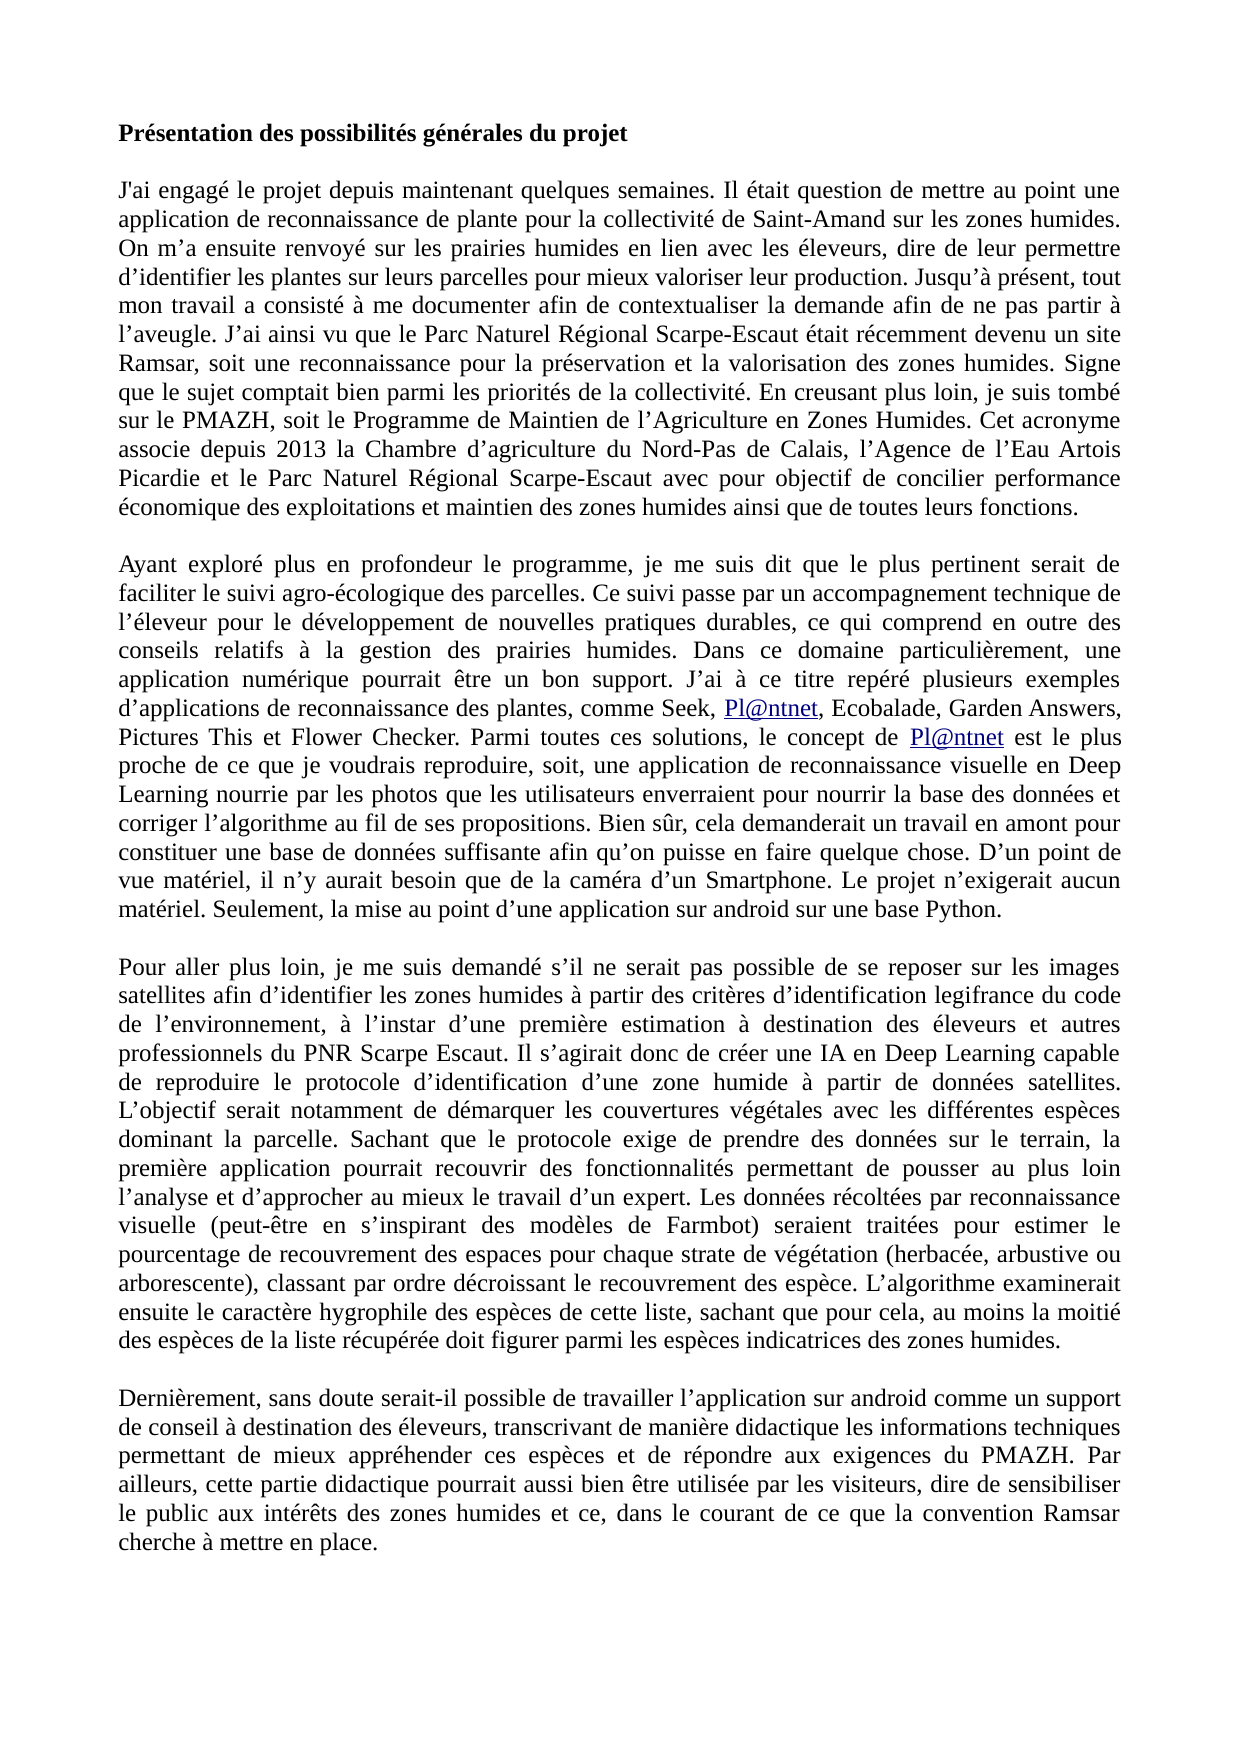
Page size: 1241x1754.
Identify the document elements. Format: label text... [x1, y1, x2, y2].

text Pour aller plus loin, je me suis demandé s’il ne serait pas possible de se reposer sur les images satellites afin d’identifier les zones humides à partir des critères d’identification legifrance du code de l’environnement, à l’instar d’une première estimation à destination des éleveurs et autres professionnels du PNR Scarpe Escaut. Il s’agirait donc de créer une IA en Deep Learning capable de reproduire le protocole d’identification d’une zone humide à partir de données satellites. L’objectif serait notamment de démarquer les couvertures végétales avec les différentes espèces dominant la parcelle. Sachant que le protocole exige de prendre des données sur le terrain, la première application pourrait recouvrir des fonctionnalités permettant de pousser au plus loin l’analyse et d’approcher au mieux le travail d’un expert. Les données récoltées par reconnaissance visuelle (peut-être en s’inspirant des modèles de Farmbot) seraient traitées pour estimer le pourcentage de recouvrement des espaces pour chaque strate de végétation (herbacée, arbustive ou arborescente), classant par ordre décroissant le recouvrement des espèce. L’algorithme examinerait ensuite le caractère hygrophile des espèces de cette liste, sachant que pour cela, au moins la moitié des espèces de la liste récupérée doit figurer parmi les espèces indicatrices des zones humides. [118, 952, 1122, 1354]
text Présentation des possibilités générales du projet [118, 118, 1122, 147]
text Dernièrement, sans doute serait-il possible de travailler l’application sur android comme un support de conseil à destination des éleveurs, transcrivant de manière didactique les informations techniques permettant de mieux appréhender ces espèces et de répondre aux exigences du PMAZH. Par ailleurs, cette partie didactique pourrait aussi bien être utilisée par les visiteurs, dire de sensibiliser le public aux intérêts des zones humides et ce, dans le courant de ce que la convention Ramsar cherche à mettre en place. [118, 1383, 1122, 1556]
text Ayant exploré plus en profondeur le programme, je me suis dit que le plus pertinent serait de faciliter le suivi agro-écologique des parcelles. Ce suivi passe par un accompagnement technique de l’éleveur pour le développement de nouvelles pratiques durables, ce qui comprend en outre des conseils relatifs à la gestion des prairies humides. Dans ce domaine particulièrement, une application numérique pourrait être un bon support. J’ai à ce titre repéré plusieurs exemples d’applications de reconnaissance des plantes, comme Seek, Pl@ntnet, Ecobalade, Garden Answers, Pictures This et Flower Checker. Parmi toutes ces solutions, le concept de Pl@ntnet est le plus proche de ce que je voudrais reproduire, soit, une application de reconnaissance visuelle en Deep Learning nourrie par les photos que les utilisateurs enverraient pour nourrir la base des données et corriger l’algorithme au fil de ses propositions. Bien sûr, cela demanderait un travail en amont pour constituer une base de données suffisante afin qu’on puisse en faire quelque chose. D’un point de vue matériel, il n’y aurait besoin que de la caméra d’un Smartphone. Le projet n’exigerait aucun matériel. Seulement, la mise au point d’une application sur android sur une base Python. [118, 549, 1122, 923]
text J'ai engagé le projet depuis maintenant quelques semaines. Il était question de mettre au point une application de reconnaissance de plante pour la collectivité de Saint-Amand sur les zones humides. On m’a ensuite renvoyé sur les prairies humides en lien avec les éleveurs, dire de leur permettre d’identifier les plantes sur leurs parcelles pour mieux valoriser leur production. Jusqu’à présent, tout mon travail a consisté à me documenter afin de contextualiser la demande afin de ne pas partir à l’aveugle. J’ai ainsi vu que le Parc Naturel Régional Scarpe-Escaut était récemment devenu un site Ramsar, soit une reconnaissance pour la préservation et la valorisation des zones humides. Signe que le sujet comptait bien parmi les priorités de la collectivité. En creusant plus loin, je suis tombé sur le PMAZH, soit le Programme de Maintien de l’Agriculture en Zones Humides. Cet acronyme associe depuis 2013 la Chambre d’agriculture du Nord-Pas de Calais, l’Agence de l’Eau Artois Picardie et le Parc Naturel Régional Scarpe-Escaut avec pour objectif de concilier performance économique des exploitations et maintien des zones humides ainsi que de toutes leurs fonctions. [118, 176, 1122, 521]
